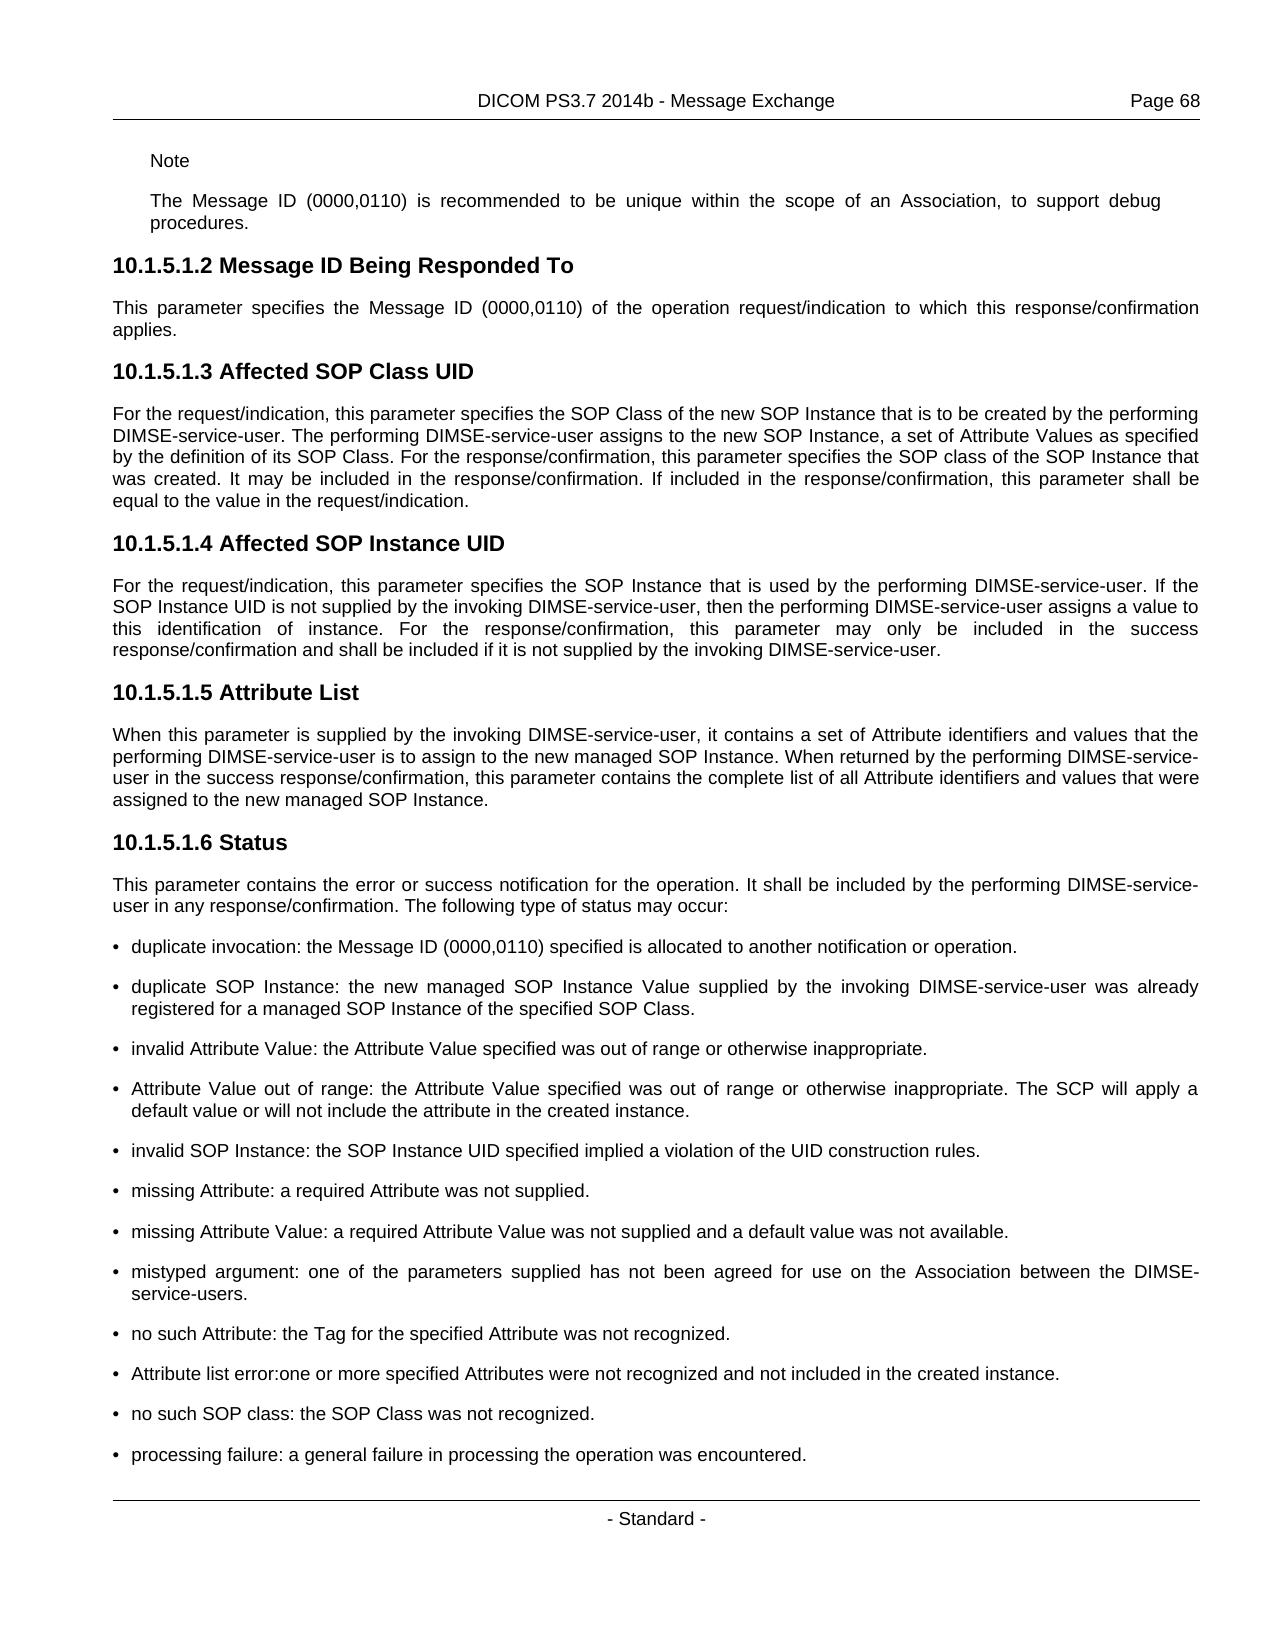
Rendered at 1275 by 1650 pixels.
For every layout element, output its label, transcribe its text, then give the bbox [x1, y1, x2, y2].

list no such Attribute: the Tag for the specified Attribute was not recognized. [112, 1323, 1200, 1344]
text 10.1.5.1.6 Status [112, 829, 1200, 855]
text 10.1.5.1.2 Message ID Being Responded To [112, 252, 1200, 278]
list invalid Attribute Value: the Attribute Value specified was out of range or otherwise inappropriate. [112, 1038, 1200, 1059]
list mistyped argument: one of the parameters supplied has not been agreed for use on the Association between the DIMSE-service-users. [112, 1261, 1200, 1304]
text 10.1.5.1.4 Affected SOP Instance UID [112, 530, 1200, 556]
text When this parameter is supplied by the invoking DIMSE-service-user, it contains a set of Attribute identifiers and values that the performing DIMSE-service-user is to assign to the new managed SOP Instance. When returned by the performing DIMSE-service-user in the success response/confirmation, this parameter contains the complete list of all Attribute identifiers and values that were assigned to the new managed SOP Instance. [112, 724, 1200, 810]
text The Message ID (0000,0110) is recommended to be unique within the scope of an Association, to support debug procedures. [150, 190, 1162, 233]
list duplicate invocation: the Message ID (0000,0110) specified is allocated to another notification or operation. [112, 935, 1200, 957]
text 10.1.5.1.3 Affected SOP Class UID [112, 359, 1200, 384]
text For the request/indication, this parameter specifies the SOP Instance that is used by the performing DIMSE-service-user. If the SOP Instance UID is not supplied by the invoking DIMSE-service-user, then the performing DIMSE-service-user assigns a value to this identification of instance. For the response/confirmation, this parameter may only be included in the success response/confirmation and shall be included if it is not supplied by the invoking DIMSE-service-user. [112, 574, 1200, 661]
list Attribute list error:one or more specified Attributes were not recognized and not included in the created instance. [112, 1363, 1200, 1384]
text This parameter specifies the Message ID (0000,0110) of the operation request/indication to which this response/confirmation applies. [112, 297, 1200, 340]
list no such SOP class: the SOP Class was not recognized. [112, 1403, 1200, 1425]
text This parameter contains the error or success notification for the operation. It shall be included by the performing DIMSE-service-user in any response/confirmation. The following type of status may occur: [112, 873, 1200, 917]
list missing Attribute: a required Attribute was not supplied. [112, 1180, 1200, 1202]
text 10.1.5.1.5 Attribute List [112, 679, 1200, 705]
list missing Attribute Value: a required Attribute Value was not supplied and a default value was not available. [112, 1220, 1200, 1242]
list processing failure: a general failure in processing the operation was encountered. [112, 1443, 1200, 1465]
list duplicate SOP Instance: the new managed SOP Instance Value supplied by the invoking DIMSE-service-user was already registered for a managed SOP Instance of the specified SOP Class. [112, 976, 1200, 1019]
text For the request/indication, this parameter specifies the SOP Class of the new SOP Instance that is to be created by the performing DIMSE-service-user. The performing DIMSE-service-user assigns to the new SOP Instance, a set of Attribute Values as specified by the definition of its SOP Class. For the response/confirmation, this parameter specifies the SOP class of the SOP Instance that was created. It may be included in the response/confirmation. If included in the response/confirmation, this parameter shall be equal to the value in the request/indication. [112, 403, 1200, 511]
list invalid SOP Instance: the SOP Instance UID specified implied a violation of the UID construction rules. [112, 1140, 1200, 1161]
list Attribute Value out of range: the Attribute Value specified was out of range or otherwise inappropriate. The SCP will apply a default value or will not include the attribute in the created instance. [112, 1078, 1200, 1121]
text Note [150, 150, 1162, 172]
